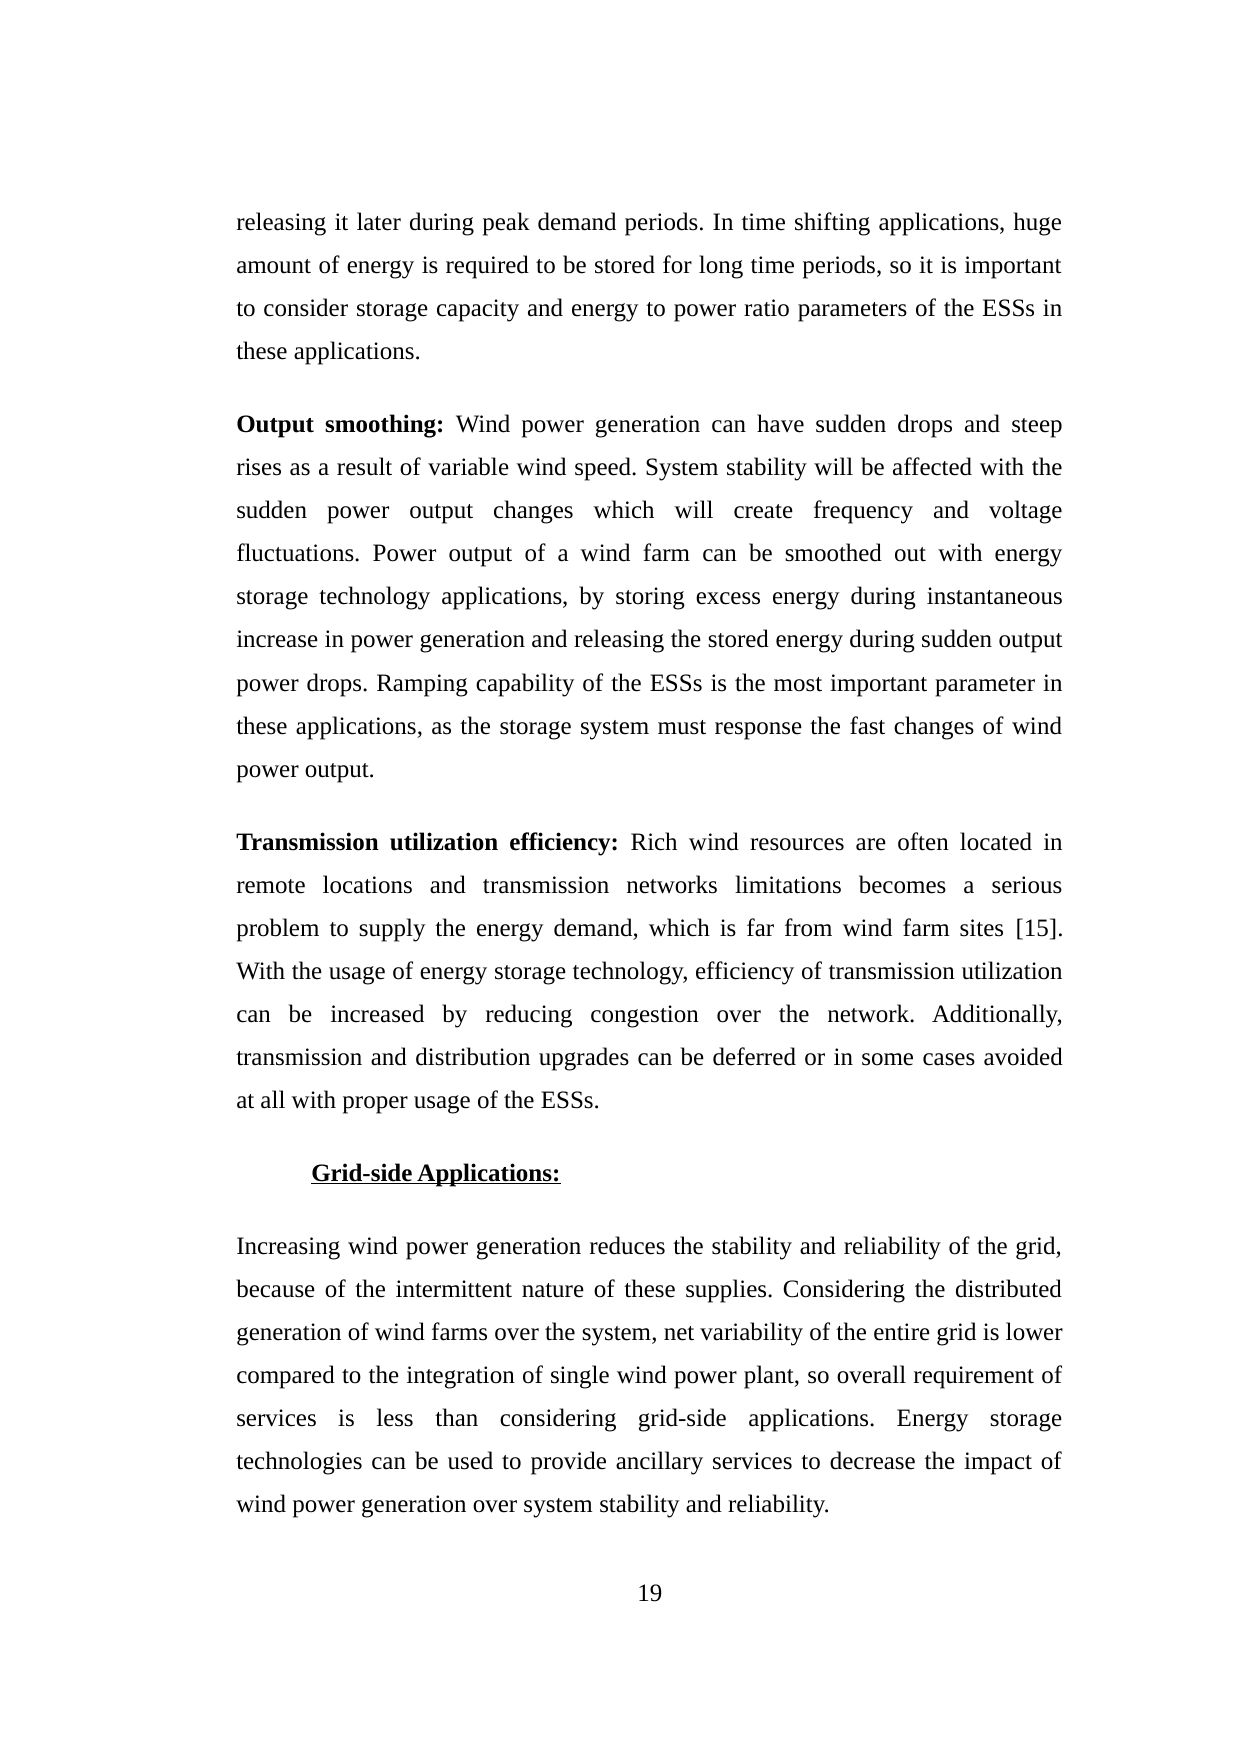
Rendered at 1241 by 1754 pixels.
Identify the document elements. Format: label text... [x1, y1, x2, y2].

text Output smoothing: Wind power generation can have sudden drops and steep rises as a result of variable wind speed. System stability will be affected with the sudden power output changes which will create frequency and voltage fluctuations. Power output of a wind farm can be smoothed out with energy storage technology applications, by storing excess energy during instantaneous increase in power generation and releasing the stored energy during sudden output power drops. Ramping capability of the ESSs is the most important parameter in these applications, as the storage system must response the fast changes of wind power output. [236, 409, 1063, 783]
subtitle Grid-side Applications: [236, 1158, 1063, 1187]
text Increasing wind power generation reduces the stability and reliability of the grid, because of the intermittent nature of these supplies. Considering the distributed generation of wind farms over the system, net variability of the entire grid is lower compared to the integration of single wind power plant, so overall requirement of services is less than considering grid-side applications. Energy storage technologies can be used to provide ancillary services to decrease the impact of wind power generation over system stability and reliability. [236, 1231, 1063, 1518]
text releasing it later during peak demand periods. In time shifting applications, huge amount of energy is required to be stored for long time periods, so it is important to consider storage capacity and energy to power ratio parameters of the ESSs in these applications. [236, 207, 1063, 365]
text Transmission utilization efficiency: Rich wind resources are often located in remote locations and transmission networks limitations becomes a serious problem to supply the energy demand, which is far from wind farm sites [15]⁠. With the usage of energy storage technology, efficiency of transmission utilization can be increased by reducing congestion over the network. Additionally, transmission and distribution upgrades can be deferred or in some cases avoided at all with proper usage of the ESSs. [236, 827, 1063, 1114]
